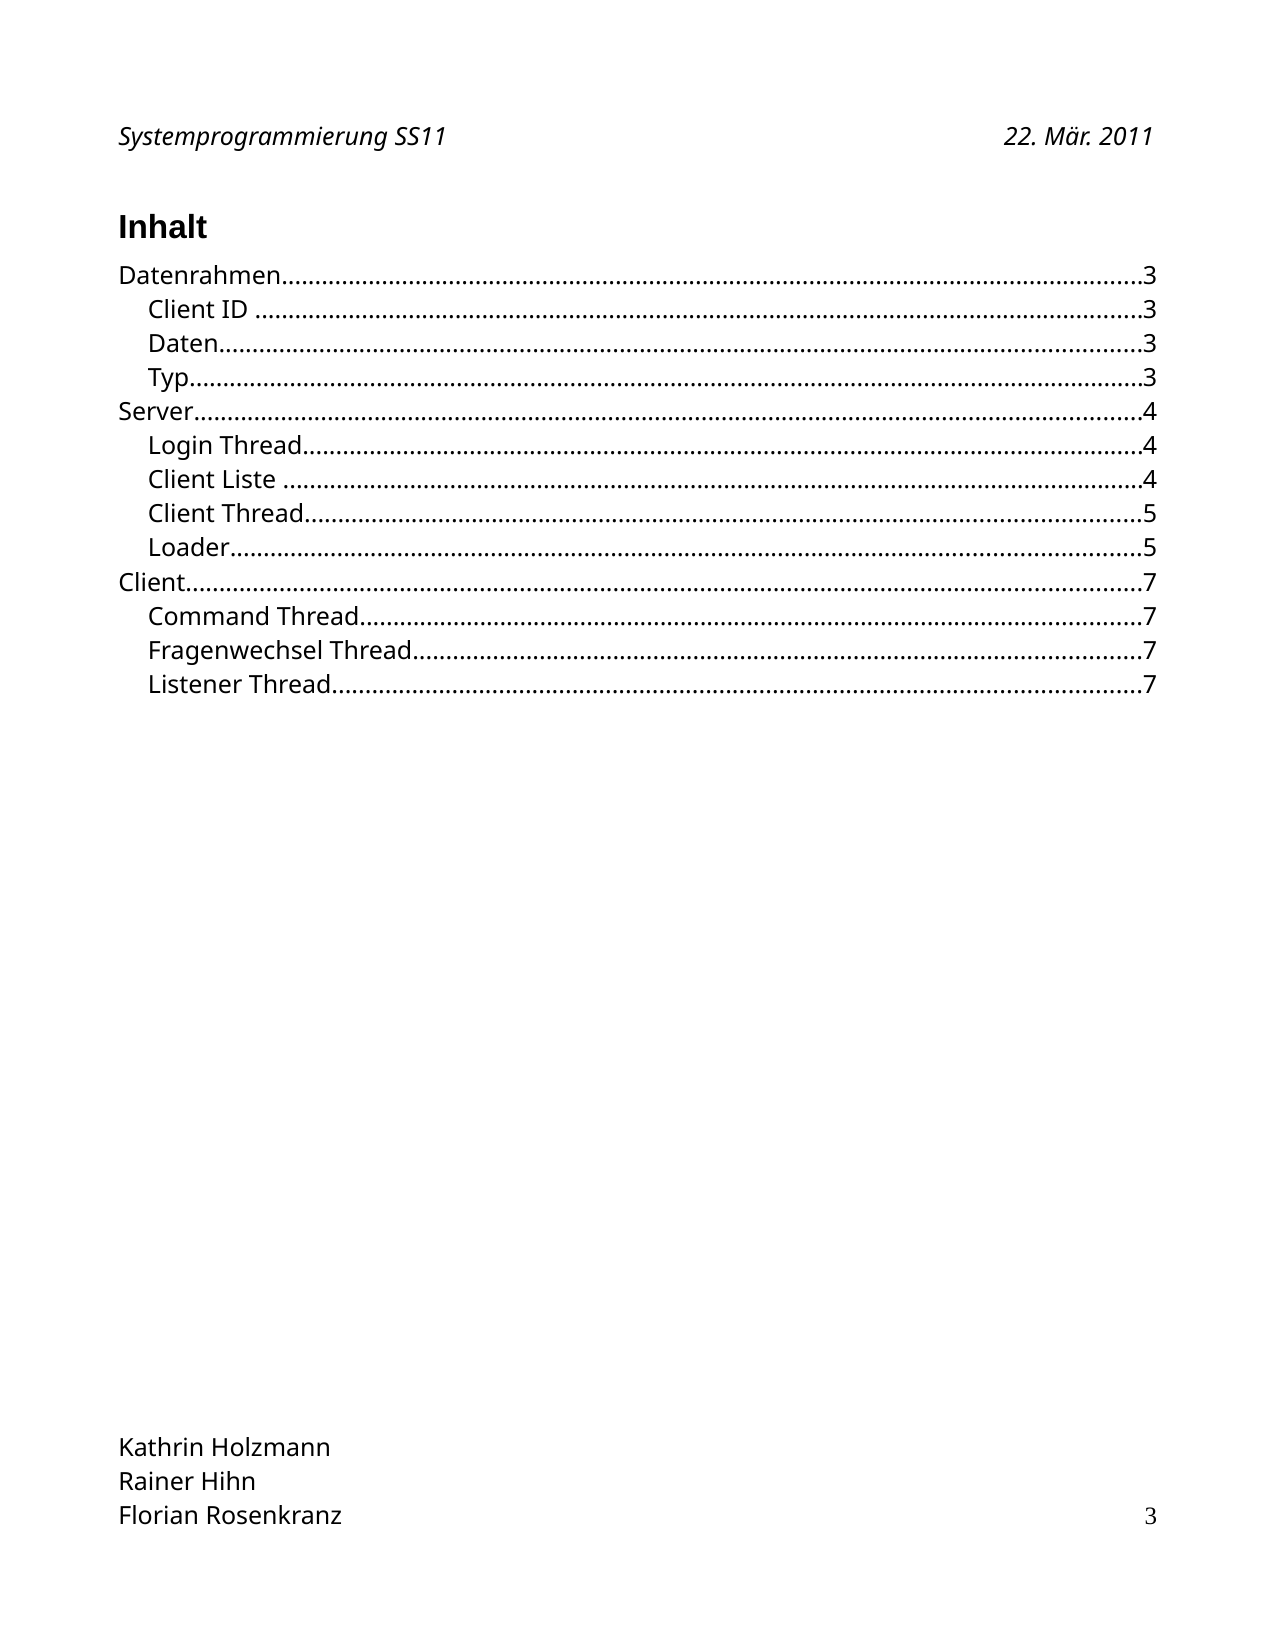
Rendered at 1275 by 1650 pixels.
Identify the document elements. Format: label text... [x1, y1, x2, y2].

text Fragenwechsel Thread 7 [148, 632, 1157, 666]
text Login Thread 4 [148, 428, 1157, 462]
text Command Thread 7 [148, 598, 1157, 632]
text Client Liste 4 [148, 462, 1157, 496]
text Client ID 3 [148, 292, 1157, 326]
text Daten 3 [148, 326, 1157, 360]
text Listener Thread 7 [148, 666, 1157, 700]
text Datenrahmen 3 [118, 258, 1157, 292]
text Server 4 [118, 394, 1157, 428]
text Client Thread 5 [148, 496, 1157, 530]
text Loader 5 [148, 530, 1157, 564]
subtitle Inhalt [118, 207, 1157, 245]
text Client 7 [118, 564, 1157, 598]
text Typ 3 [148, 360, 1157, 394]
